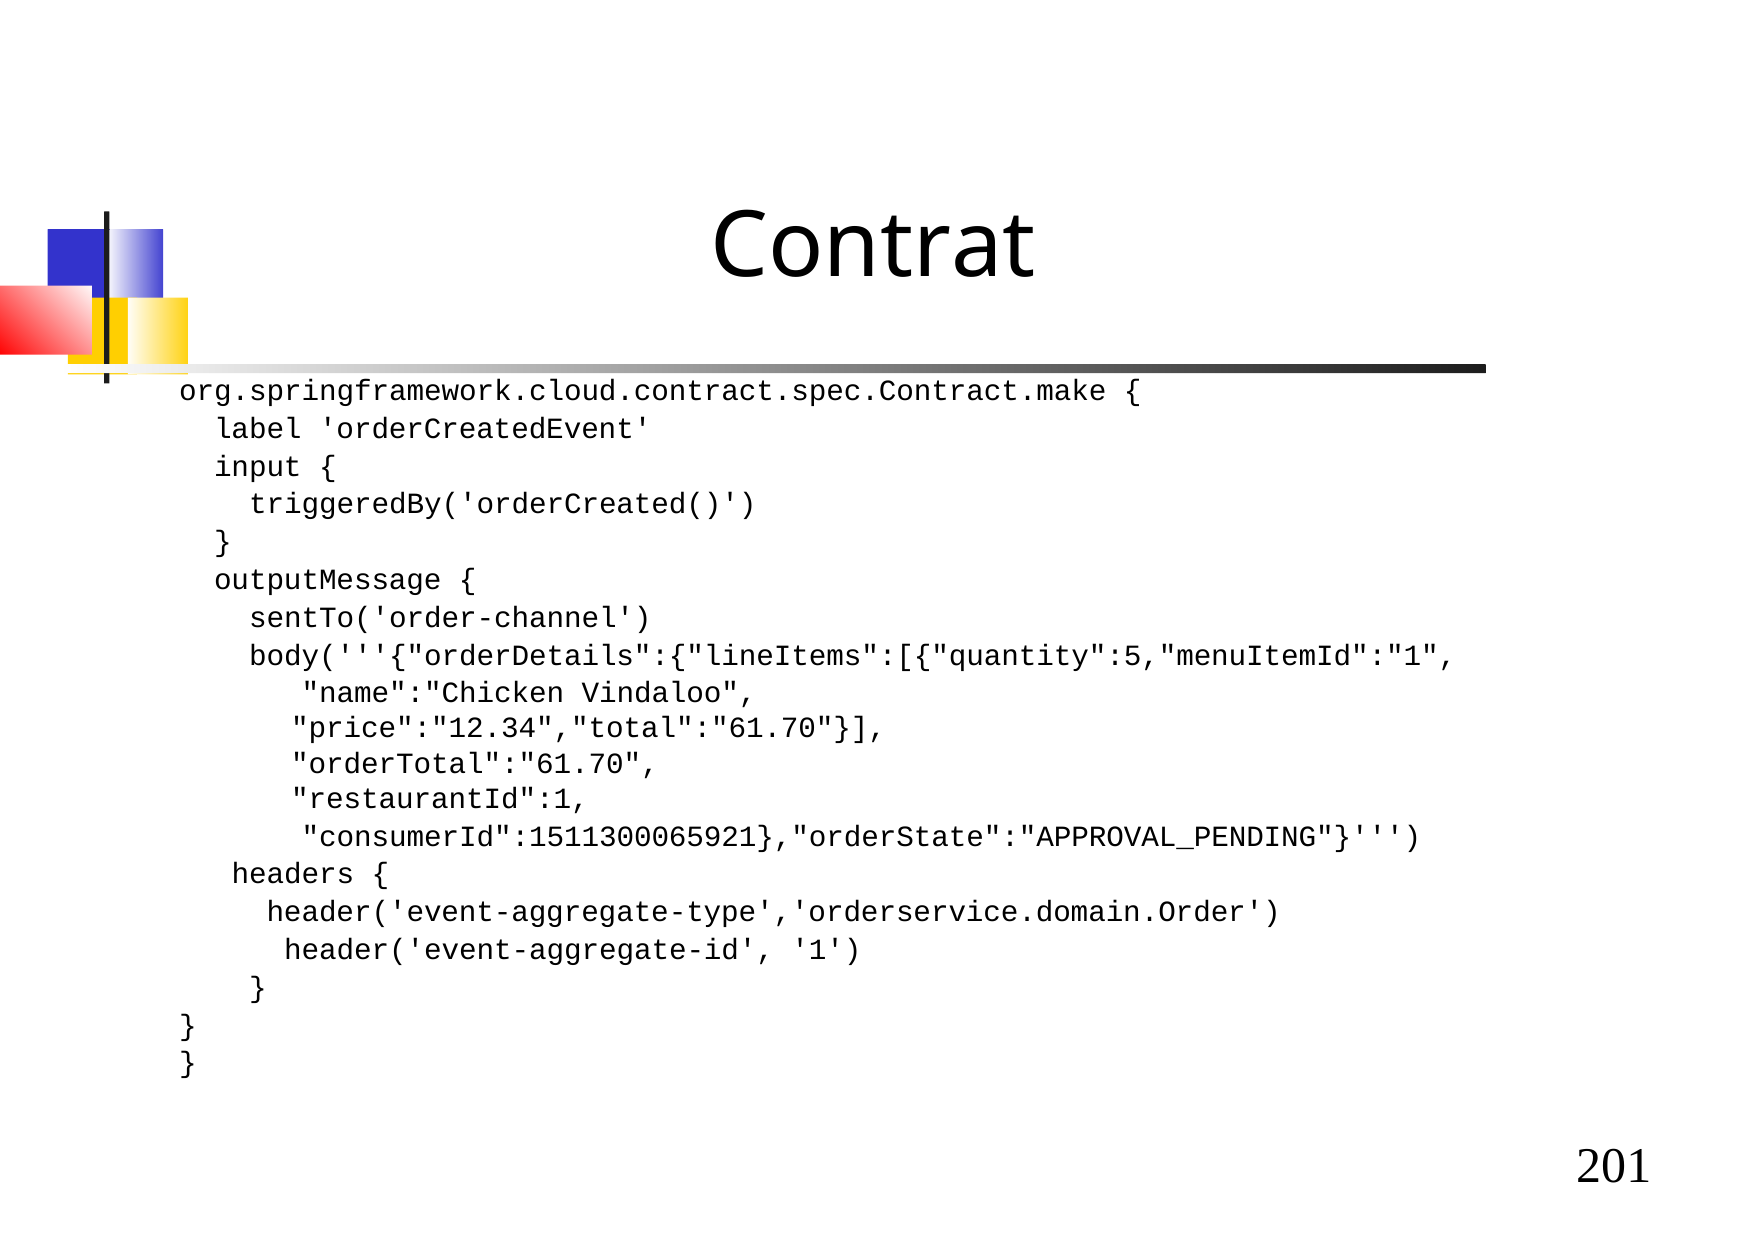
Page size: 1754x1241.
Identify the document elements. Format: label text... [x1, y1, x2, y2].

list org.springframework.cloud.contract.spec.Contract.make { label 'orderCreatedEvent' input { triggeredBy('orderCreated()') } outputMessage { sentTo('order-channel') body('''{"orderDetails":{"lineItems":[{"quantity":5,"menuItemId":"1", "name":"Chicken Vindaloo", "price":"12.34","total":"61.70"}], "orderTotal":"61.70", "restaurantId":1, "consumerId":1511300065921},"orderState":"APPROVAL_PENDING"}''') headers { header('event-aggregate-type','orderservice.domain.Order') header('event-aggregate-id', '1') } } } [179, 371, 1567, 1091]
title Contrat [179, 139, 1567, 351]
